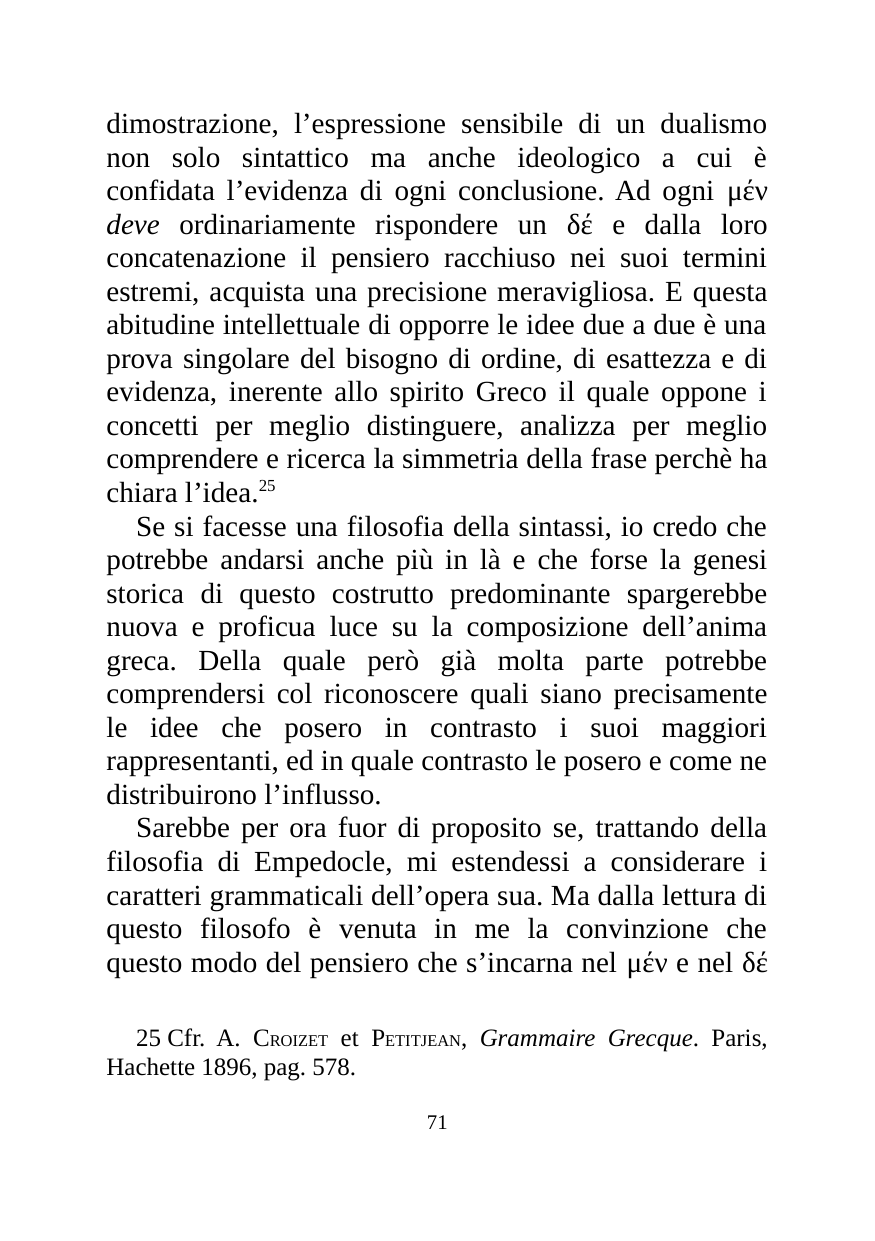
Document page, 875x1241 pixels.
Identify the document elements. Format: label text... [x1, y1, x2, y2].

text Sarebbe per ora fuor di proposito se, trattando della filosofia di Empedocle, mi estendessi a considerare i caratteri grammaticali dell’opera sua. Ma dalla lettura di questo filosofo è venuta in me la convinzione che questo modo del pensiero che s’incarna nel μέν e nel δέ [106, 811, 768, 978]
text Se si facesse una filosofia della sintassi, io credo che potrebbe andarsi anche più in là e che forse la genesi storica di questo costrutto predominante spargerebbe nuova e proficua luce su la composizione dell’anima greca. Della quale però già molta parte potrebbe comprendersi col riconoscere quali siano precisamente le idee che posero in contrasto i suoi maggiori rappresentanti, ed in quale contrasto le posero e come ne distribuirono l’influsso. [106, 509, 768, 811]
text dimostrazione, l’espressione sensibile di un dualismo non solo sintattico ma anche ideologico a cui è confidata l’evidenza di ogni conclusione. Ad ogni μέν deve ordinariamente rispondere un δέ e dalla loro concatenazione il pensiero racchiuso nei suoi termini estremi, acquista una precisione meravigliosa. E questa abitudine intellettuale di opporre le idee due a due è una prova singolare del bisogno di ordine, di esattezza e di evidenza, inerente allo spirito Greco il quale oppone i concetti per meglio distinguere, analizza per meglio comprendere e ricerca la simmetria della frase perchè ha chiara l’idea. [106, 106, 768, 509]
text Cfr. A. Croizet et Petitjean, Grammaire Grecque. Paris, Hachette 1896, pag. 578. [106, 1023, 768, 1080]
